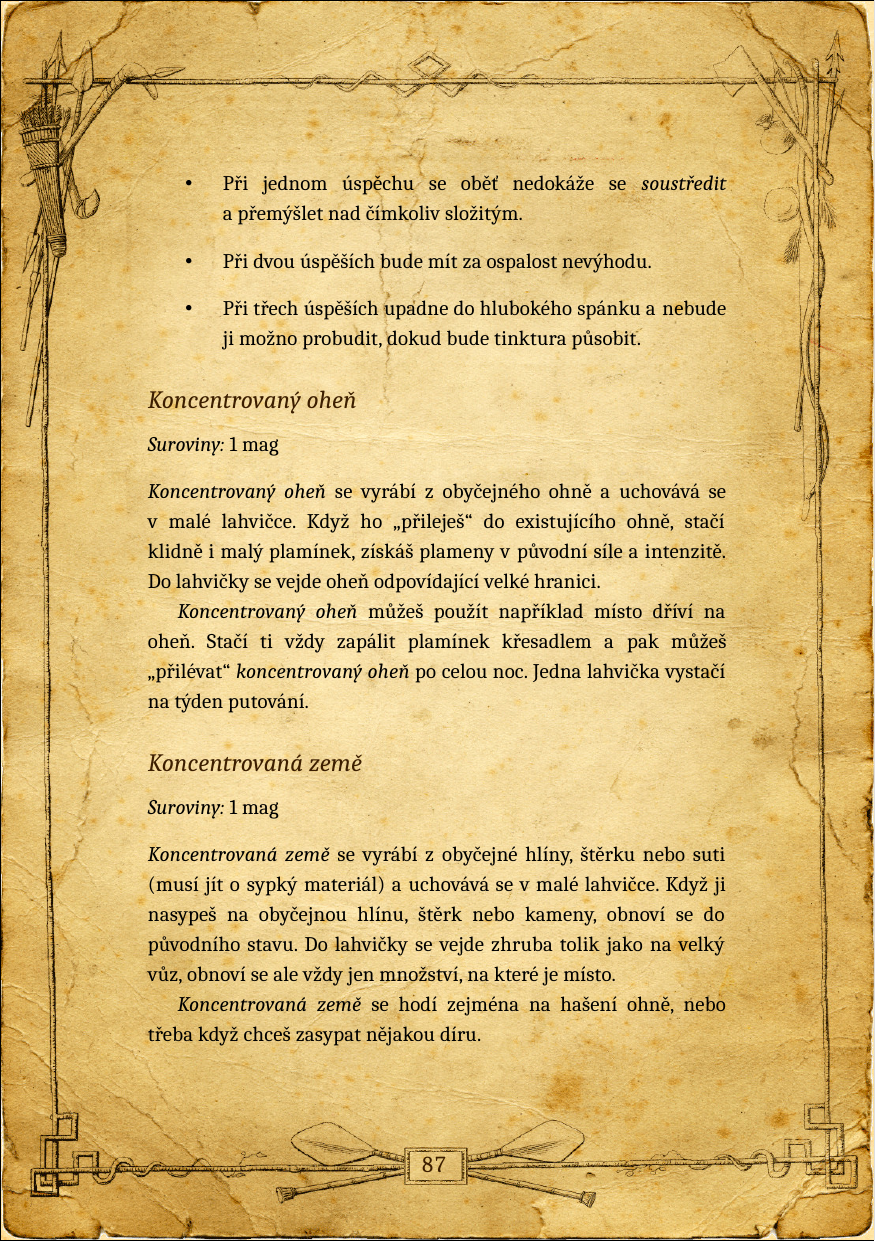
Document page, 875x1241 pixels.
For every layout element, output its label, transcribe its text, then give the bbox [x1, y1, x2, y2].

picture [1, 1, 874, 1240]
list Při dvou úspěších bude mít za ospalost nevýhodu. [185, 249, 726, 273]
text Suroviny: 1 mag [148, 795, 726, 819]
text Koncentrovaný oheň se vyrábí z⁠ obyčejného ohně a⁠ uchovává se v⁠ malé lahvičce. Když ho „přileješ“ do existujícího ohně, stačí klidně i⁠ malý plamínek, získáš plameny v⁠ původní síle a⁠ intenzitě. Do lahvičky se vejde oheň odpovídající velké hranici. Koncentrovaný oheň můžeš použít například místo dříví na oheň. Stačí ti vždy zapálit plamínek křesadlem a⁠ pak můžeš „přilévat“ koncentrovaný oheň po celou noc. Jedna lahvička vystačí na týden putování. [148, 480, 726, 713]
text Koncentrovaná země se vyrábí z⁠ obyčejné hlíny, štěrku nebo suti (musí jít o⁠ sypký materiál) a⁠ uchovává se v⁠ malé lahvičce. Když ji nasypeš na obyčejnou hlínu, štěrk nebo kameny, obnoví se do původního stavu. Do lahvičky se vejde zhruba tolik jako na velký vůz, obnoví se ale vždy jen množství, na které je místo. Koncentrovaná země se hodí zejména na hašení ohně, nebo třeba když chceš zasypat nějakou díru. [148, 843, 726, 1046]
list Při jednom úspěchu se oběť nedokáže se soustředit a⁠ přemýšlet nad čímkoliv složitým. [185, 172, 726, 226]
text Suroviny: 1 mag [148, 433, 726, 457]
subtitle Koncentrovaný oheň [148, 386, 726, 415]
subtitle Koncentrovaná země [148, 749, 726, 778]
list Při třech úspěších upadne do hlubokého spánku a⁠ nebude ji možno probudit, dokud bude tinktura působit. [185, 297, 726, 351]
